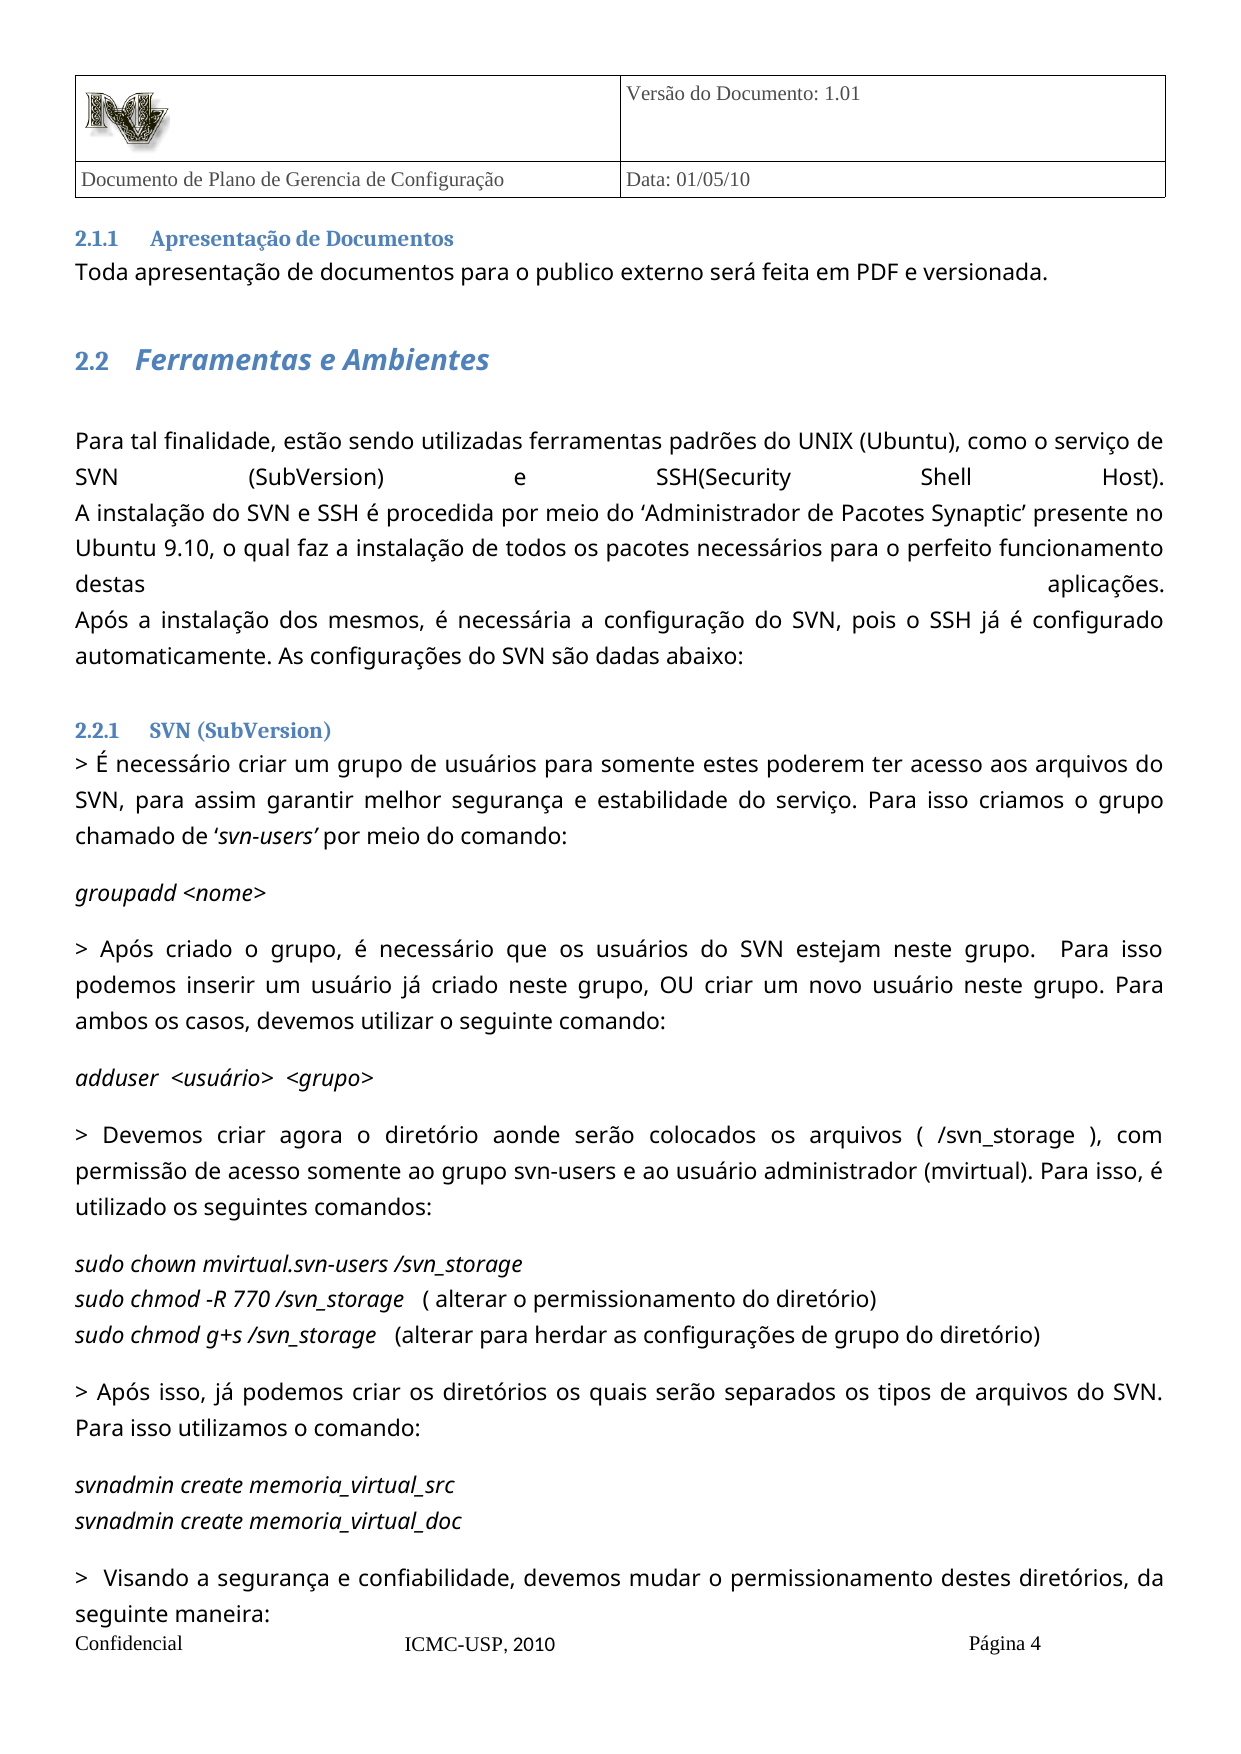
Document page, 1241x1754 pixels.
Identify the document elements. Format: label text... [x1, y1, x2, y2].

text > Visando a segurança e confiabilidade, devemos mudar o permissionamento destes diretórios, da seguinte maneira: [75, 1562, 1165, 1629]
text > É necessário criar um grupo de usuários para somente estes poderem ter acesso aos arquivos do SVN, para assim garantir melhor segurança e estabilidade do serviço. Para isso criamos o grupo chamado de ‘svn-users’ por meio do comando: [75, 748, 1165, 851]
subtitle Apresentação de Documentos [75, 226, 1165, 252]
text sudo chown mvirtual.svn-users /svn_storage sudo chmod -R 770 /svn_storage ( alterar o permissionamento do diretório) sudo chmod g+s /svn_storage (alterar para herdar as configurações de grupo do diretório) [75, 1247, 1165, 1351]
subtitle Ferramentas e Ambientes [75, 339, 1165, 379]
text Toda apresentação de documentos para o publico externo será feita em PDF e versionada. [75, 256, 1165, 287]
text groupadd <nome> [75, 877, 1165, 908]
text > Após criado o grupo, é necessário que os usuários do SVN estejam neste grupo. Para isso podemos inserir um usuário já criado neste grupo, OU criar um novo usuário neste grupo. Para ambos os casos, devemos utilizar o seguinte comando: [75, 933, 1165, 1037]
text adduser <usuário> <grupo> [75, 1062, 1165, 1093]
picture [80, 80, 170, 156]
text > Devemos criar agora o diretório aonde serão colocados os arquivos ( /svn_storage ), com permissão de acesso somente ao grupo svn-users e ao usuário administrador (mvirtual). Para isso, é utilizado os seguintes comandos: [75, 1119, 1165, 1222]
subtitle SVN (SubVersion) [75, 718, 1165, 744]
text svnadmin create memoria_virtual_src svnadmin create memoria_virtual_doc [75, 1469, 1165, 1536]
text Para tal finalidade, estão sendo utilizadas ferramentas padrões do UNIX (Ubuntu), como o serviço de SVN (SubVersion) e SSH(Security Shell Host). A instalação do SVN e SSH é procedida por meio do ‘Administrador de Pacotes Synaptic’ presente no Ubuntu 9.10, o qual faz a instalação de todos os pacotes necessários para o perfeito funcionamento destas aplicações. Após a instalação dos mesmos, é necessária a configuração do SVN, pois o SSH já é configurado automaticamente. As configurações do SVN são dadas abaixo: [75, 424, 1165, 671]
text > Após isso, já podemos criar os diretórios os quais serão separados os tipos de arquivos do SVN. Para isso utilizamos o comando: [75, 1376, 1165, 1443]
